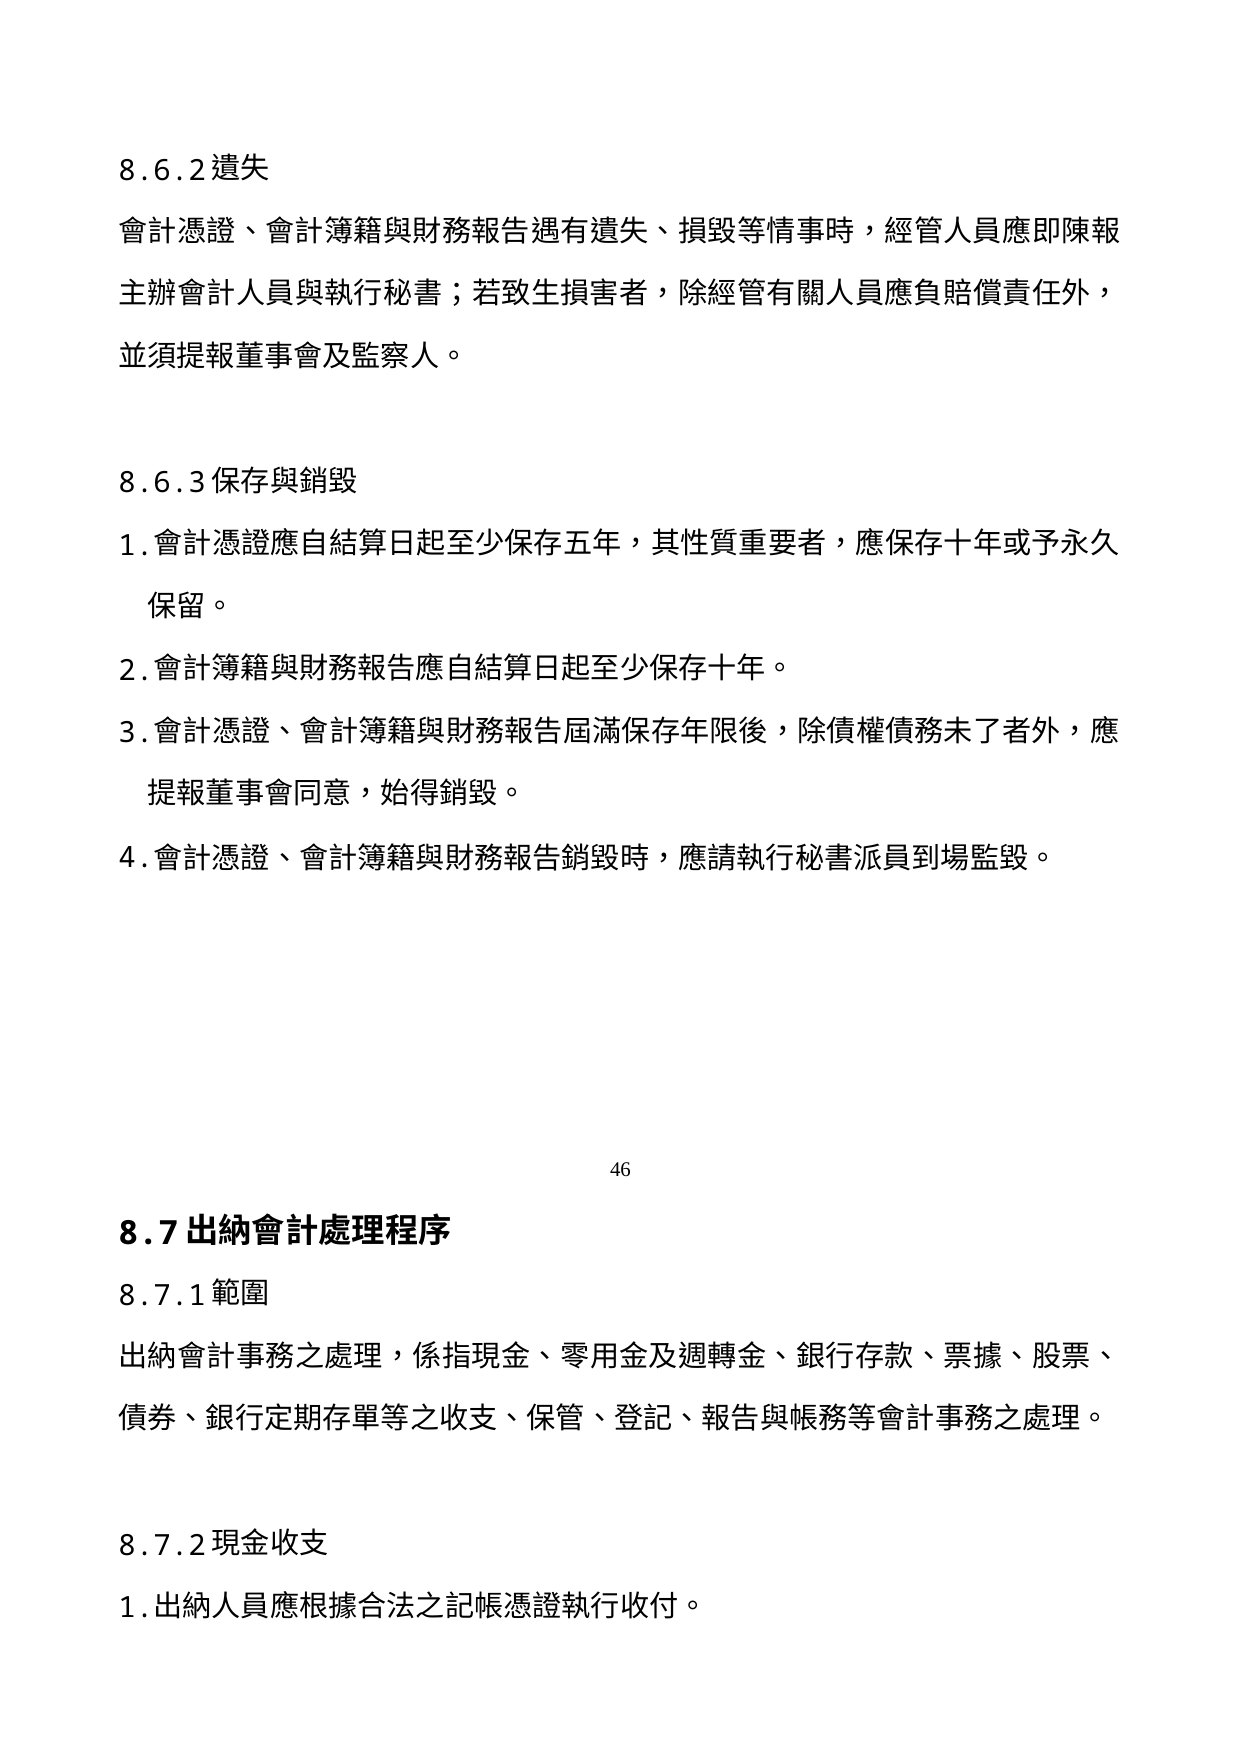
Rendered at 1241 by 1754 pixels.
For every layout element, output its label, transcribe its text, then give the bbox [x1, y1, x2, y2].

text 8.7.2現金收支 [118, 1502, 1122, 1564]
text 1.出納人員應根據合法之記帳憑證執行收付。 [118, 1564, 1122, 1627]
text 8.6.2遺失 [118, 127, 1122, 189]
text 4.會計憑證、會計簿籍與財務報告銷毀時，應請執行秘書派員到場監毀。 [118, 814, 1122, 877]
text 1.會計憑證應自結算日起至少保存五年，其性質重要者，應保存十年或予永久保留。 [118, 502, 1122, 627]
text 3.會計憑證、會計簿籍與財務報告屆滿保存年限後，除債權債務未了者外，應提報董事會同意，始得銷毀。 [118, 689, 1122, 814]
text 8.7.1範圍 [118, 1252, 1122, 1314]
text 出納會計事務之處理，係指現金、零用金及週轉金、銀行存款、票據、股票、債券、銀行定期存單等之收支、保管、登記、報告與帳務等會計事務之處理。 [118, 1314, 1122, 1439]
text 8.6.3保存與銷毀 [118, 439, 1122, 502]
text 8.7出納會計處理程序 [118, 1189, 1122, 1252]
text 46 [118, 1127, 1122, 1189]
text 2.會計簿籍與財務報告應自結算日起至少保存十年。 [118, 627, 1122, 689]
text 會計憑證、會計簿籍與財務報告遇有遺失、損毀等情事時，經管人員應即陳報主辦會計人員與執行秘書；若致生損害者，除經管有關人員應負賠償責任外，並須提報董事會及監察人。 [118, 189, 1122, 377]
